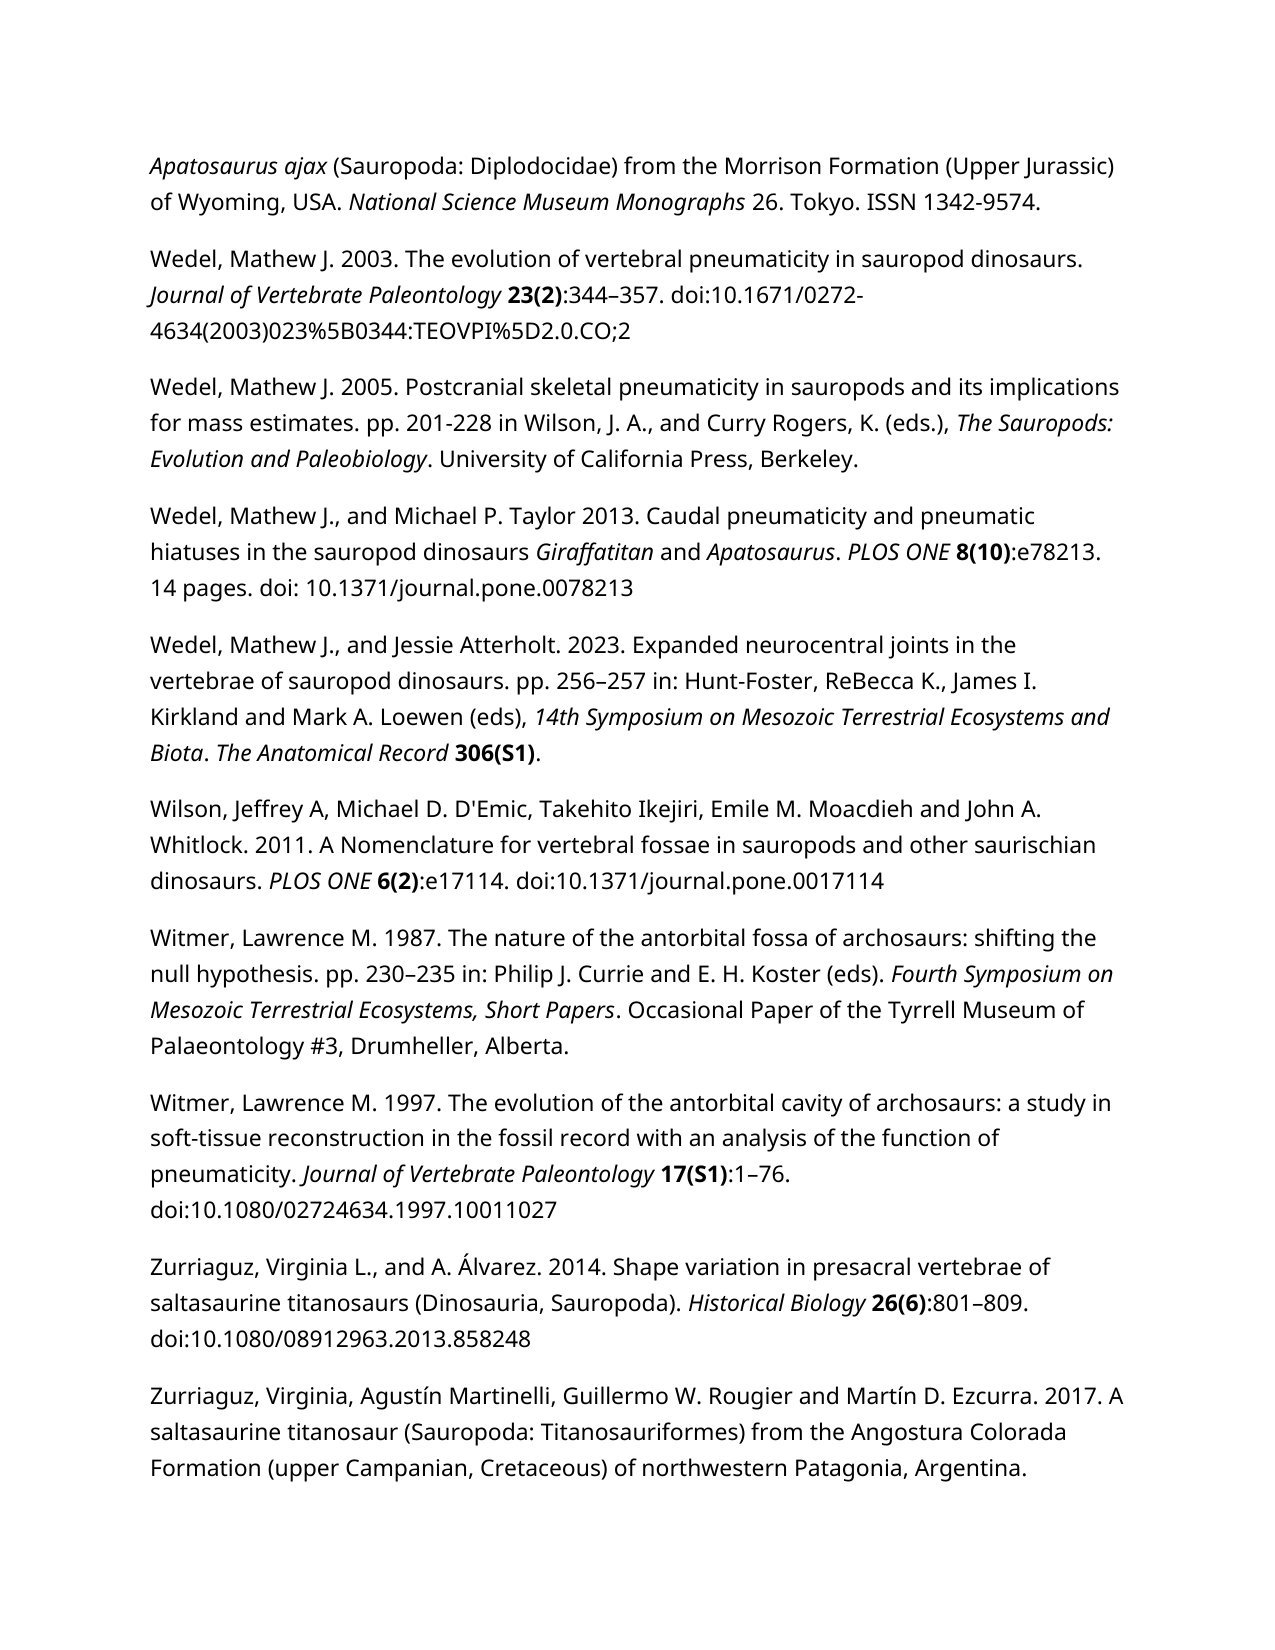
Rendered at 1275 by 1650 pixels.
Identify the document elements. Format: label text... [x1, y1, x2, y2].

text Zurriaguz, Virginia, Agustín Martinelli, Guillermo W. Rougier and Martín D. Ezcurra. 2017. A saltasaurine titanosaur (Sauropoda: Titanosauriformes) from the Angostura Colorada Formation (upper Campanian, Cretaceous) of northwestern Patagonia, Argentina. [150, 1380, 1125, 1483]
text Zurriaguz, Virginia L., and A. Álvarez. 2014. Shape variation in presacral vertebrae of saltasaurine titanosaurs (Dinosauria, Sauropoda). Historical Biology 26(6):801–809. doi:10.1080/08912963.2013.858248 [150, 1251, 1125, 1354]
text Wedel, Mathew J. 2003. The evolution of vertebral pneumaticity in sauropod dinosaurs. Journal of Vertebrate Paleontology 23(2):344–357. doi:10.1671/0272-4634(2003)023%5B0344:TEOVPI%5D2.0.CO;2 [150, 243, 1125, 346]
text Witmer, Lawrence M. 1997. The evolution of the antorbital cavity of archosaurs: a study in soft-tissue reconstruction in the fossil record with an analysis of the function of pneumaticity. Journal of Vertebrate Paleontology 17(S1):1–76. doi:10.1080/02724634.1997.10011027 [150, 1086, 1125, 1226]
text Witmer, Lawrence M. 1987. The nature of the antorbital fossa of archosaurs: shifting the null hypothesis. pp. 230–235 in: Philip J. Currie and E. H. Koster (eds). Fourth Symposium on Mesozoic Terrestrial Ecosystems, Short Papers. Occasional Paper of the Tyrrell Museum of Palaeontology #3, Drumheller, Alberta. [150, 922, 1125, 1061]
text Wedel, Mathew J., and Michael P. Taylor 2013. Caudal pneumaticity and pneumatic hiatuses in the sauropod dinosaurs Giraffatitan and Apatosaurus. PLOS ONE 8(10):e78213. 14 pages. doi: 10.1371/journal.pone.0078213 [150, 500, 1125, 603]
text Wilson, Jeffrey A, Michael D. D'Emic, Takehito Ikejiri, Emile M. Moacdieh and John A. Whitlock. 2011. A Nomenclature for vertebral fossae in sauropods and other saurischian dinosaurs. PLOS ONE 6(2):e17114. doi:10.1371/journal.pone.0017114 [150, 793, 1125, 896]
text Apatosaurus ajax (Sauropoda: Diplodocidae) from the Morrison Formation (Upper Jurassic) of Wyoming, USA. National Science Museum Monographs 26. Tokyo. ISSN 1342-9574. [150, 150, 1125, 217]
text Wedel, Mathew J., and Jessie Atterholt. 2023. Expanded neurocentral joints in the vertebrae of sauropod dinosaurs. pp. 256–257 in: Hunt-Foster, ReBecca K., James I. Kirkland and Mark A. Loewen (eds), 14th Symposium on Mesozoic Terrestrial Ecosystems and Biota. The Anatomical Record 306(S1). [150, 629, 1125, 768]
text Wedel, Mathew J. 2005. Postcranial skeletal pneumaticity in sauropods and its implications for mass estimates. pp. 201-228 in Wilson, J. A., and Curry Rogers, K. (eds.), The Sauropods: Evolution and Paleobiology. University of California Press, Berkeley. [150, 371, 1125, 474]
